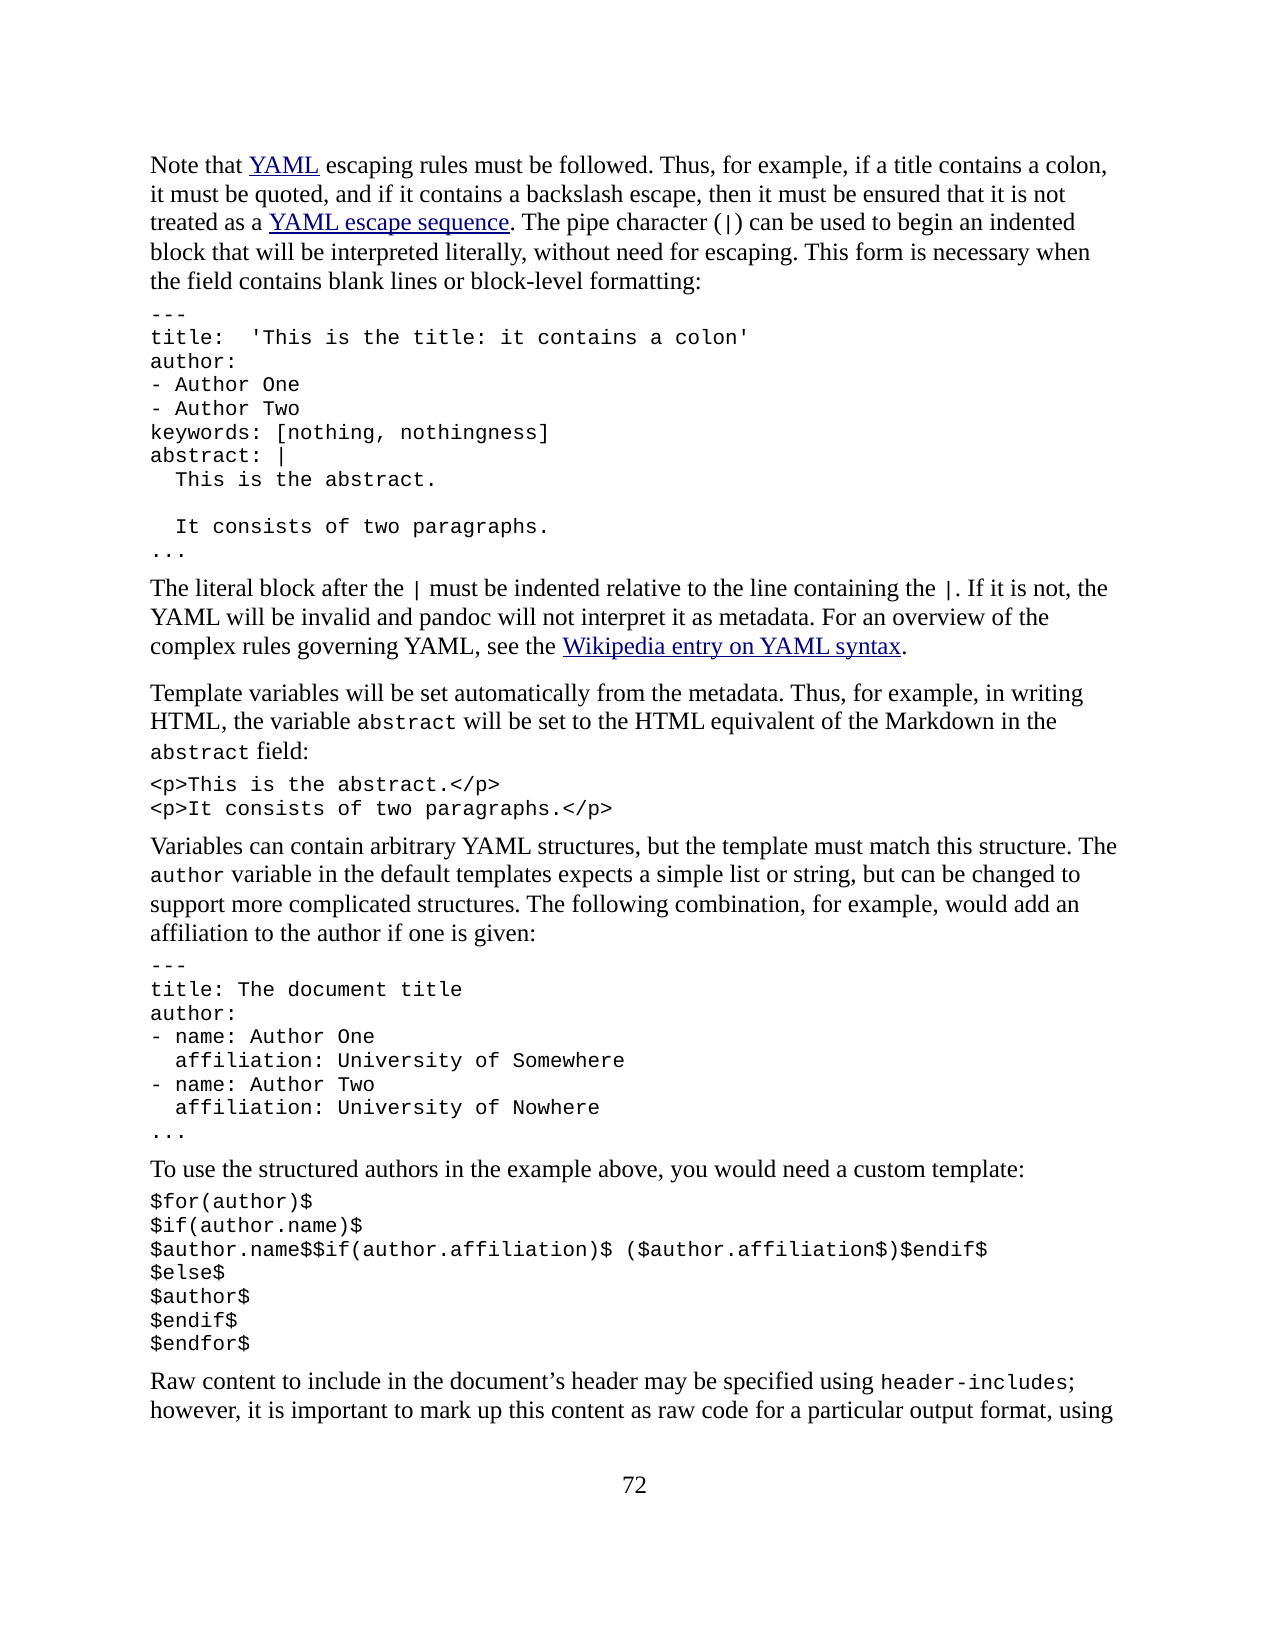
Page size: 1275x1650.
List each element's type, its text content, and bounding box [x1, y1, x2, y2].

text - name: Author Two [150, 1074, 1125, 1097]
text $author.name$$if(author.affiliation)$ ($author.affiliation$)$endif$ [150, 1239, 1125, 1262]
text ... [150, 1121, 1125, 1145]
text - Author Two [150, 398, 1125, 422]
text $else$ [150, 1262, 1125, 1286]
text <p>It consists of two paragraphs.</p> [150, 798, 1125, 822]
text $for(author)$ [150, 1191, 1125, 1215]
text Template variables will be set automatically from the metadata. Thus, for example, in writing HTML, the variable abstract will be set to the HTML equivalent of the Markdown in the abstract field: [150, 678, 1125, 766]
text --- [150, 303, 1125, 327]
text author: [150, 1003, 1125, 1026]
text title: The document title [150, 979, 1125, 1003]
text To use the structured authors in the example above, you would need a custom template: [150, 1154, 1125, 1182]
text keywords: [nothing, nothingness] [150, 422, 1125, 445]
text The literal block after the | must be indented relative to the line containing the |. If it is not, the YAML will be invalid and pandoc will not interpret it as metadata. For an overview of the complex rules governing YAML, see the Wikipedia entry on YAML syntax. [150, 573, 1125, 660]
text abstract: | [150, 445, 1125, 469]
text title: 'This is the title: it contains a colon' [150, 327, 1125, 351]
text $endfor$ [150, 1333, 1125, 1357]
text $endif$ [150, 1309, 1125, 1333]
text affiliation: University of Nowhere [150, 1097, 1125, 1121]
text author: [150, 351, 1125, 374]
text $author$ [150, 1286, 1125, 1309]
text affiliation: University of Somewhere [150, 1050, 1125, 1074]
text It consists of two paragraphs. [150, 516, 1125, 540]
text Variables can contain arbitrary YAML structures, but the template must match this structure. The author variable in the default templates expects a simple list or string, but can be changed to support more complicated structures. The following combination, for example, would add an affiliation to the author if one is given: [150, 831, 1125, 947]
text - name: Author One [150, 1026, 1125, 1050]
text - Author One [150, 374, 1125, 398]
text $if(author.name)$ [150, 1215, 1125, 1239]
text <p>This is the abstract.</p> [150, 774, 1125, 798]
text Note that YAML escaping rules must be followed. Thus, for example, if a title contains a colon, it must be quoted, and if it contains a backslash escape, then it must be ensured that it is not treated as a YAML escape sequence. The pipe character (|) can be used to begin an indented block that will be interpreted literally, without need for escaping. This form is necessary when the field contains blank lines or block-level formatting: [150, 150, 1125, 294]
text ... [150, 540, 1125, 564]
text --- [150, 956, 1125, 979]
text This is the abstract. [150, 469, 1125, 493]
text Raw content to include in the document’s header may be specified using header-includes; however, it is important to mark up this content as raw code for a particular output format, using [150, 1366, 1125, 1424]
